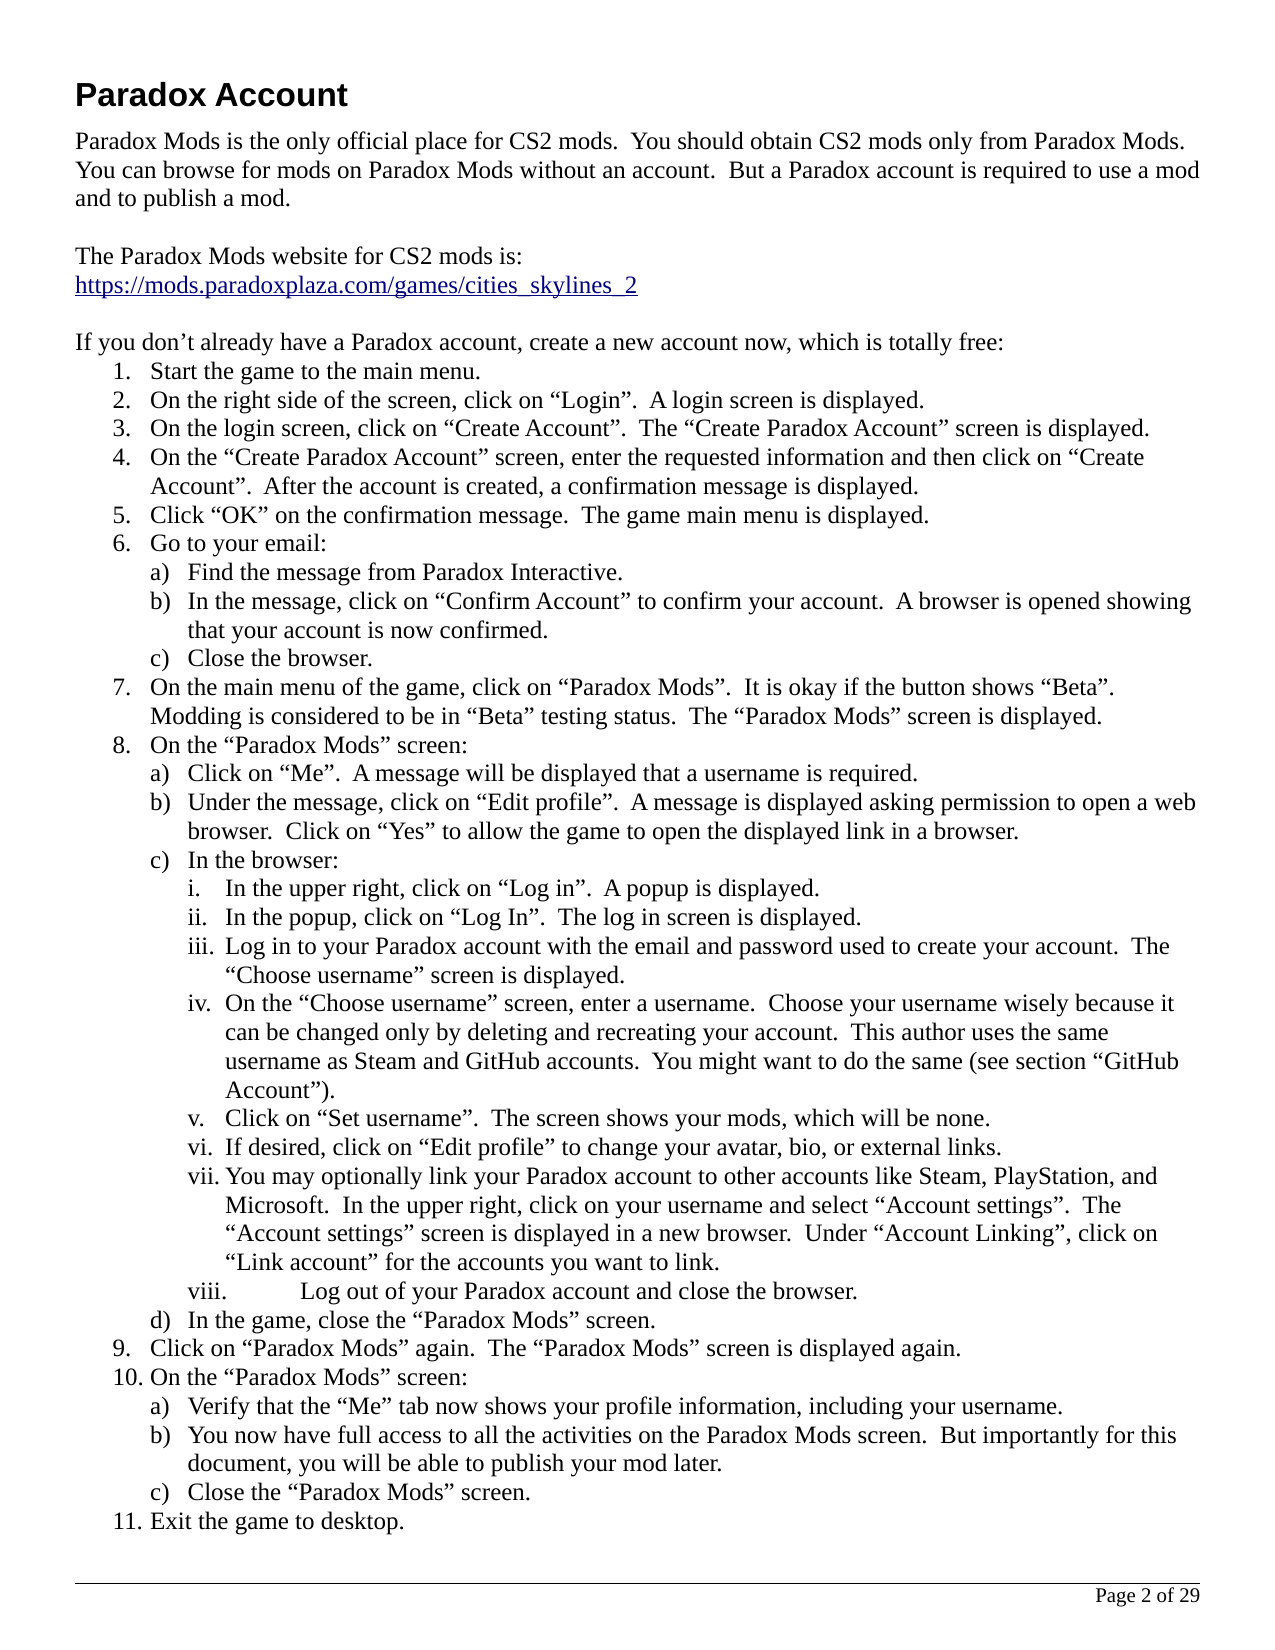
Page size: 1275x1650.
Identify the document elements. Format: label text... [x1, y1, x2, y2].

list Find the message from Paradox Interactive. [150, 557, 1200, 586]
list On the “Create Paradox Account” screen, enter the requested information and then click on “Create Account”. After the account is created, a confirmation message is displayed. [112, 442, 1200, 500]
list Click “OK” on the confirmation message. The game main menu is displayed. [112, 500, 1200, 528]
list In the browser: [150, 845, 1200, 873]
list Click on “Paradox Mods” again. The “Paradox Mods” screen is displayed again. [112, 1333, 1200, 1362]
list If desired, click on “Edit profile” to change your avatar, bio, or external links. [187, 1132, 1200, 1161]
list On the main menu of the game, click on “Paradox Mods”. It is okay if the button shows “Beta”. Modding is considered to be in “Beta” testing status. The “Paradox Mods” screen is displayed. [112, 672, 1200, 730]
list You may optionally link your Paradox account to other accounts like Steam, PlayStation, and Microsoft. In the upper right, click on your username and select “Account settings”. The “Account settings” screen is displayed in a new browser. Under “Account Linking”, click on “Link account” for the accounts you want to link. [187, 1161, 1200, 1276]
list Click on “Set username”. The screen shows your mods, which will be none. [187, 1103, 1200, 1132]
list In the upper right, click on “Log in”. A popup is displayed. [187, 873, 1200, 902]
list On the login screen, click on “Create Account”. The “Create Paradox Account” screen is displayed. [112, 413, 1200, 442]
list Log out of your Paradox account and close the browser. [187, 1276, 1200, 1305]
list On the “Paradox Mods” screen: [112, 730, 1200, 758]
text If you don’t already have a Paradox account, create a new account now, which is totally free: [75, 327, 1200, 356]
text Paradox Mods is the only official place for CS2 mods. You should obtain CS2 mods only from Paradox Mods. You can browse for mods on Paradox Mods without an account. But a Paradox account is required to use a mod and to publish a mod. [75, 126, 1200, 212]
text The Paradox Mods website for CS2 mods is: https://mods.paradoxplaza.com/games/cities_skylines_2 [75, 241, 1200, 298]
list In the message, click on “Confirm Account” to confirm your account. A browser is opened showing that your account is now confirmed. [150, 586, 1200, 643]
subtitle Paradox Account [75, 75, 1200, 113]
list You now have full access to all the activities on the Paradox Mods screen. But importantly for this document, you will be able to publish your mod later. [150, 1420, 1200, 1477]
list Under the message, click on “Edit profile”. A message is displayed asking permission to open a web browser. Click on “Yes” to allow the game to open the displayed link in a browser. [150, 787, 1200, 845]
list On the “Paradox Mods” screen: [112, 1362, 1200, 1391]
list Go to your email: [112, 528, 1200, 557]
list Click on “Me”. A message will be displayed that a username is required. [150, 758, 1200, 787]
list Close the browser. [150, 643, 1200, 672]
list In the game, close the “Paradox Mods” screen. [150, 1305, 1200, 1333]
list In the popup, click on “Log In”. The log in screen is displayed. [187, 902, 1200, 931]
list Log in to your Paradox account with the email and password used to create your account. The “Choose username” screen is displayed. [187, 931, 1200, 988]
list On the “Choose username” screen, enter a username. Choose your username wisely because it can be changed only by deleting and recreating your account. This author uses the same username as Steam and GitHub accounts. You might want to do the same (see section “GitHub Account”). [187, 988, 1200, 1103]
list Close the “Paradox Mods” screen. [150, 1477, 1200, 1506]
list Exit the game to desktop. [112, 1506, 1200, 1535]
list On the right side of the screen, click on “Login”. A login screen is displayed. [112, 385, 1200, 413]
list Verify that the “Me” tab now shows your profile information, including your username. [150, 1391, 1200, 1420]
list Start the game to the main menu. [112, 356, 1200, 385]
